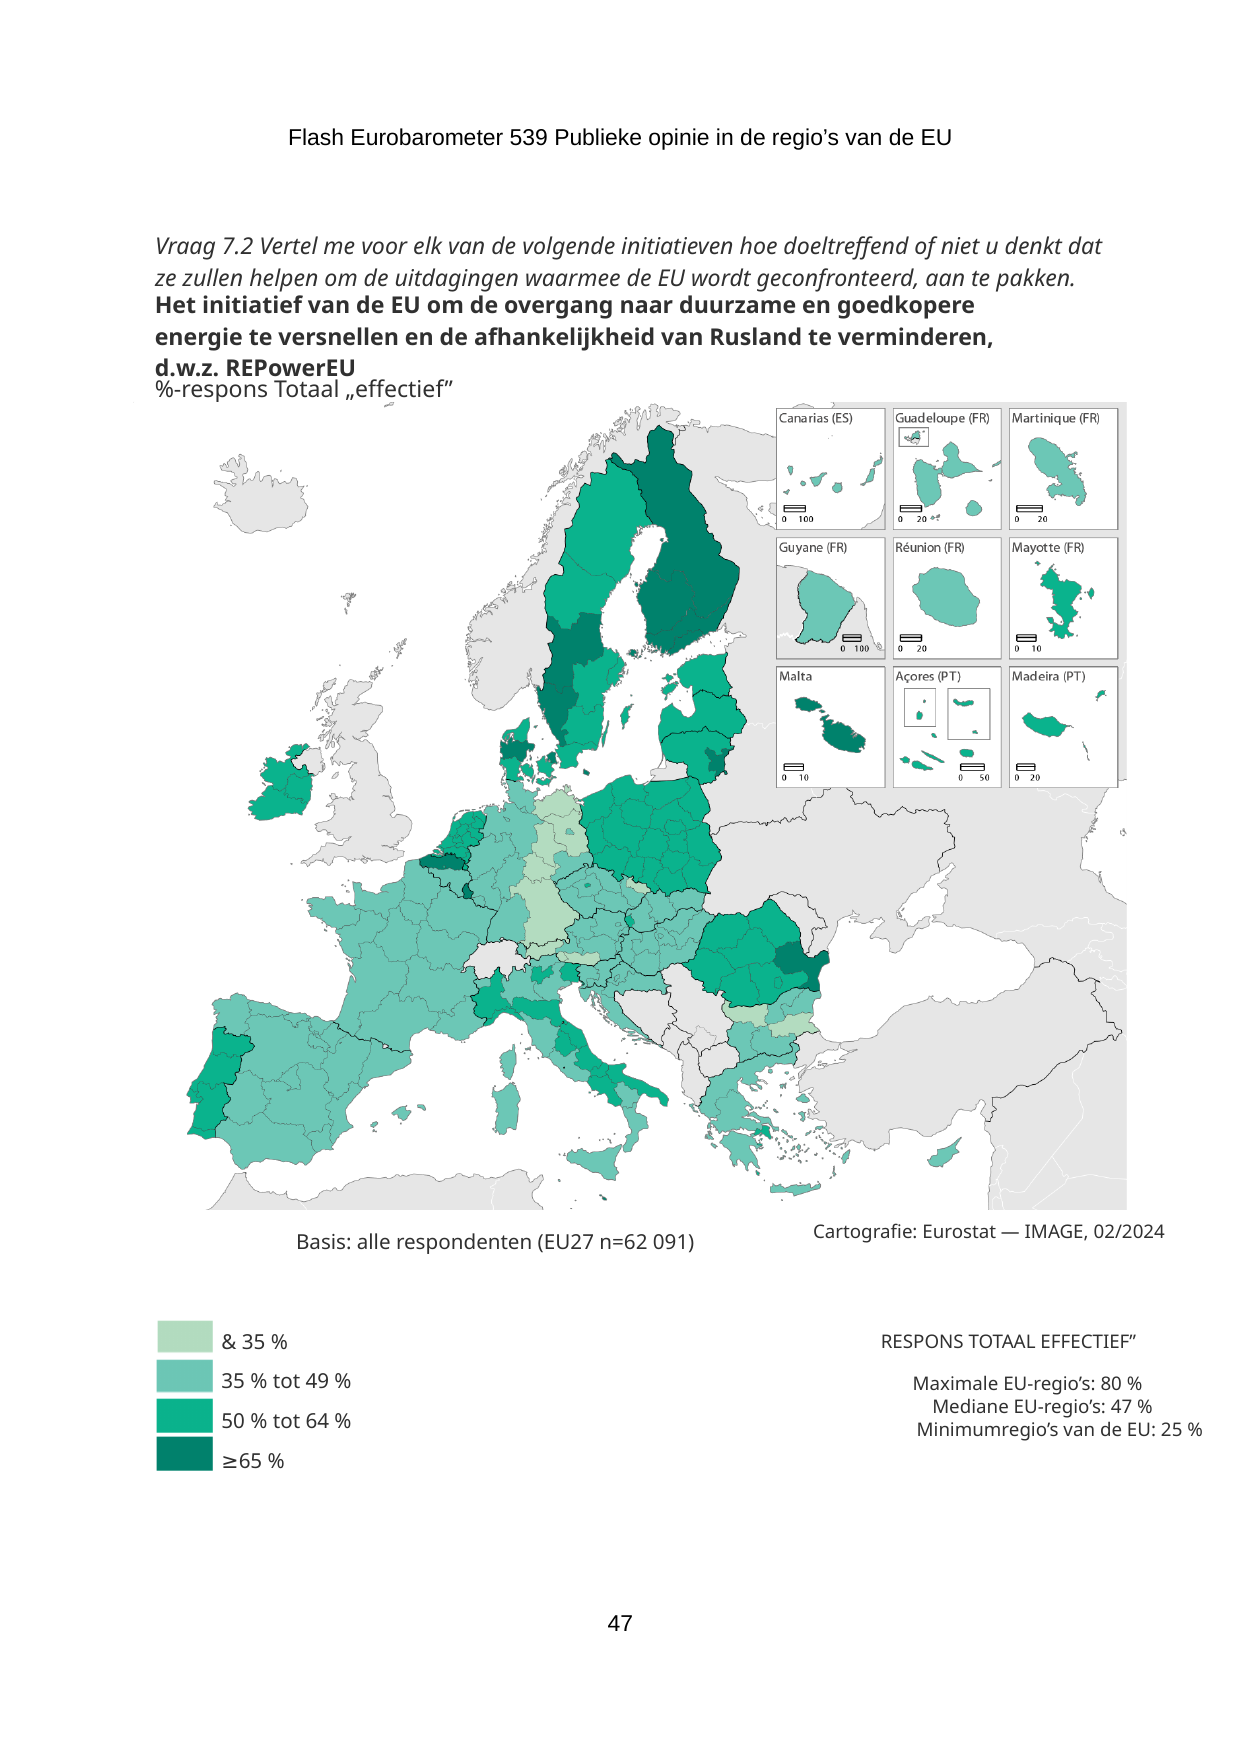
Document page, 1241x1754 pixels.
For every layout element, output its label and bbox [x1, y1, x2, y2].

picture [158, 1321, 212, 1353]
picture [157, 1437, 212, 1470]
picture [157, 1360, 212, 1393]
picture [118, 397, 1132, 1210]
picture [157, 1399, 212, 1432]
